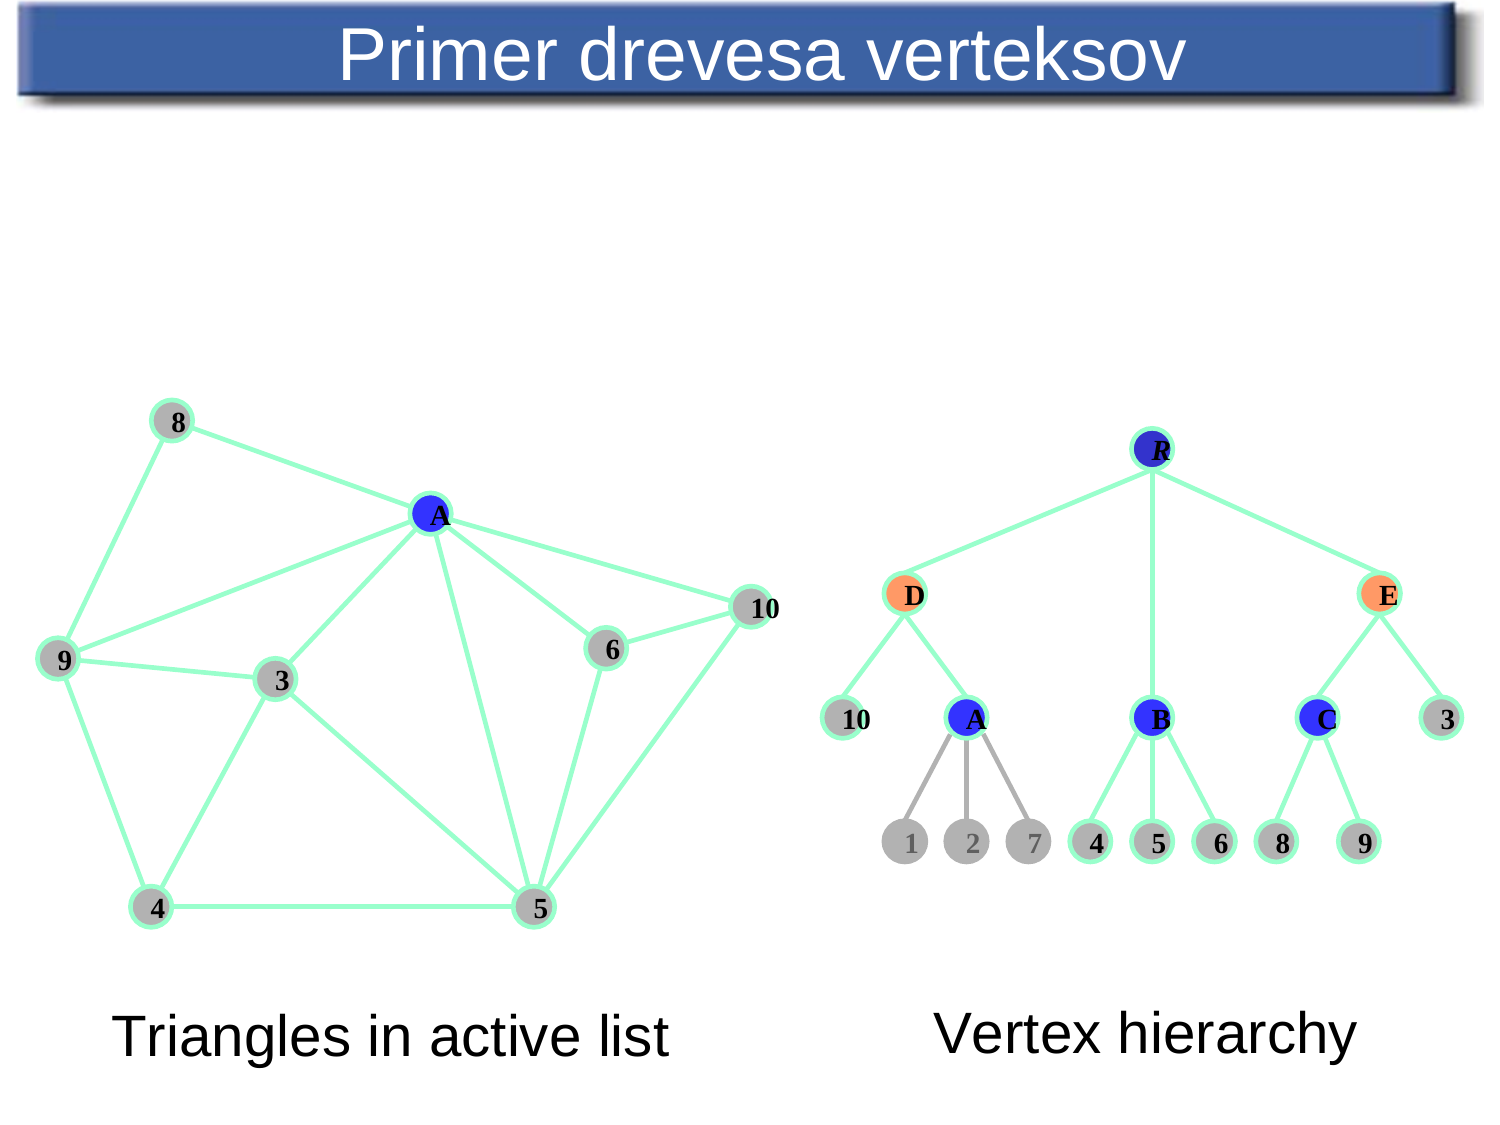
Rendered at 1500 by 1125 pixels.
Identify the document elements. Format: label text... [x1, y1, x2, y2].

text_box 4 [1069, 821, 1111, 862]
text_box 3 [254, 658, 297, 700]
text_box Triangles in active list [96, 990, 686, 1075]
text_box 8 [1255, 821, 1297, 862]
text_box D [883, 572, 926, 614]
text_box A [971, 714, 977, 721]
text_box Vertex hierarchy [918, 987, 1374, 1073]
text_box 6 [1193, 820, 1236, 862]
text_box 9 [1338, 821, 1380, 862]
text_box 7 [1007, 820, 1049, 862]
text_box 6 [585, 627, 627, 670]
text_box A [945, 696, 988, 739]
text_box 3 [1420, 697, 1462, 739]
text_box A [409, 492, 452, 535]
picture [16, 0, 1484, 113]
text_box 10 [730, 586, 771, 628]
text_box B [1131, 697, 1173, 739]
text_box 1 [883, 820, 926, 862]
text_box 5 [1131, 821, 1173, 862]
text_box 4 [130, 886, 172, 928]
text_box 9 [37, 637, 79, 680]
text_box C [1296, 697, 1339, 739]
text_box R [1131, 428, 1173, 469]
text_box 10 [822, 697, 862, 739]
title Primer drevesa verteksov [24, 0, 1500, 103]
text_box A [435, 510, 441, 517]
text_box 8 [151, 399, 193, 442]
text_box E [1358, 572, 1401, 614]
text_box 2 [945, 821, 988, 862]
text_box 5 [513, 886, 555, 928]
